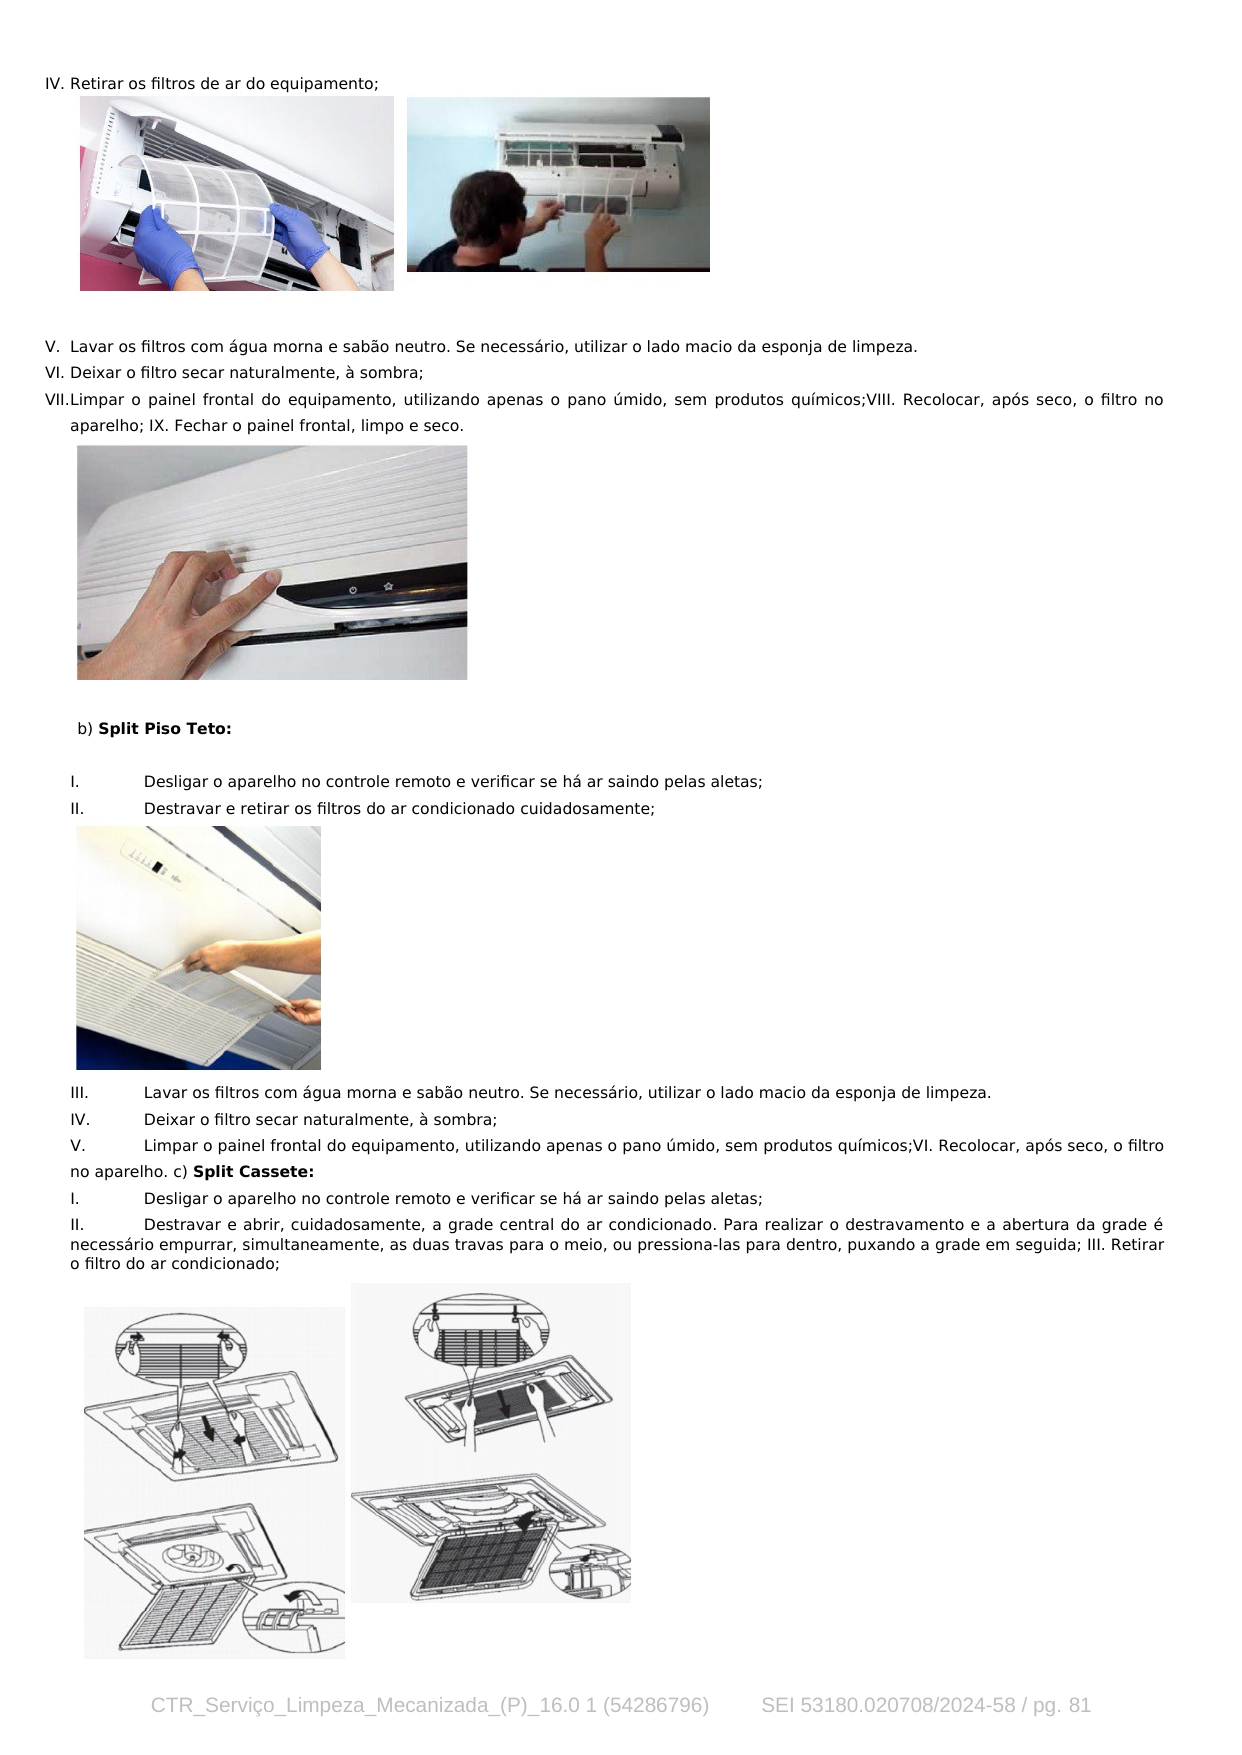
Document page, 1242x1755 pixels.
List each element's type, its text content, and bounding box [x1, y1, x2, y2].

list Destravar e abrir, cuidadosamente, a grade central do ar condicionado. Para realizar o destravamento e a abertura da grade é necessário empurrar, simultaneamente, as duas travas para o meio, ou pressiona-las para dentro, puxando a grade em seguida; III. Retirar o filtro do ar condicionado; [70, 1216, 1166, 1273]
text b) Split Piso Teto: [77, 720, 1183, 738]
list Deixar o filtro secar naturalmente, à sombra; [45, 364, 1166, 383]
list Lavar os filtros com água morna e sabão neutro. Se necessário, utilizar o lado macio da esponja de limpeza. [45, 338, 1166, 356]
list Lavar os filtros com água morna e sabão neutro. Se necessário, utilizar o lado macio da esponja de limpeza. [70, 1084, 1166, 1102]
list Limpar o painel frontal do equipamento, utilizando apenas o pano úmido, sem produtos químicos;VI. Recolocar, após seco, o filtro no aparelho. c) Split Cassete: [70, 1137, 1166, 1182]
list Limpar o painel frontal do equipamento, utilizando apenas o pano úmido, sem produtos químicos;VIII. Recolocar, após seco, o filtro no aparelho; IX. Fechar o painel frontal, limpo e seco. [45, 391, 1166, 435]
list Desligar o aparelho no controle remoto e verificar se há ar saindo pelas aletas; [70, 773, 1166, 791]
list Destravar e retirar os filtros do ar condicionado cuidadosamente; [70, 799, 1166, 818]
list Retirar os filtros de ar do equipamento; [45, 75, 1166, 93]
list Desligar o aparelho no controle remoto e verificar se há ar saindo pelas aletas; [70, 1190, 1166, 1208]
list Deixar o filtro secar naturalmente, à sombra; [70, 1111, 1166, 1129]
